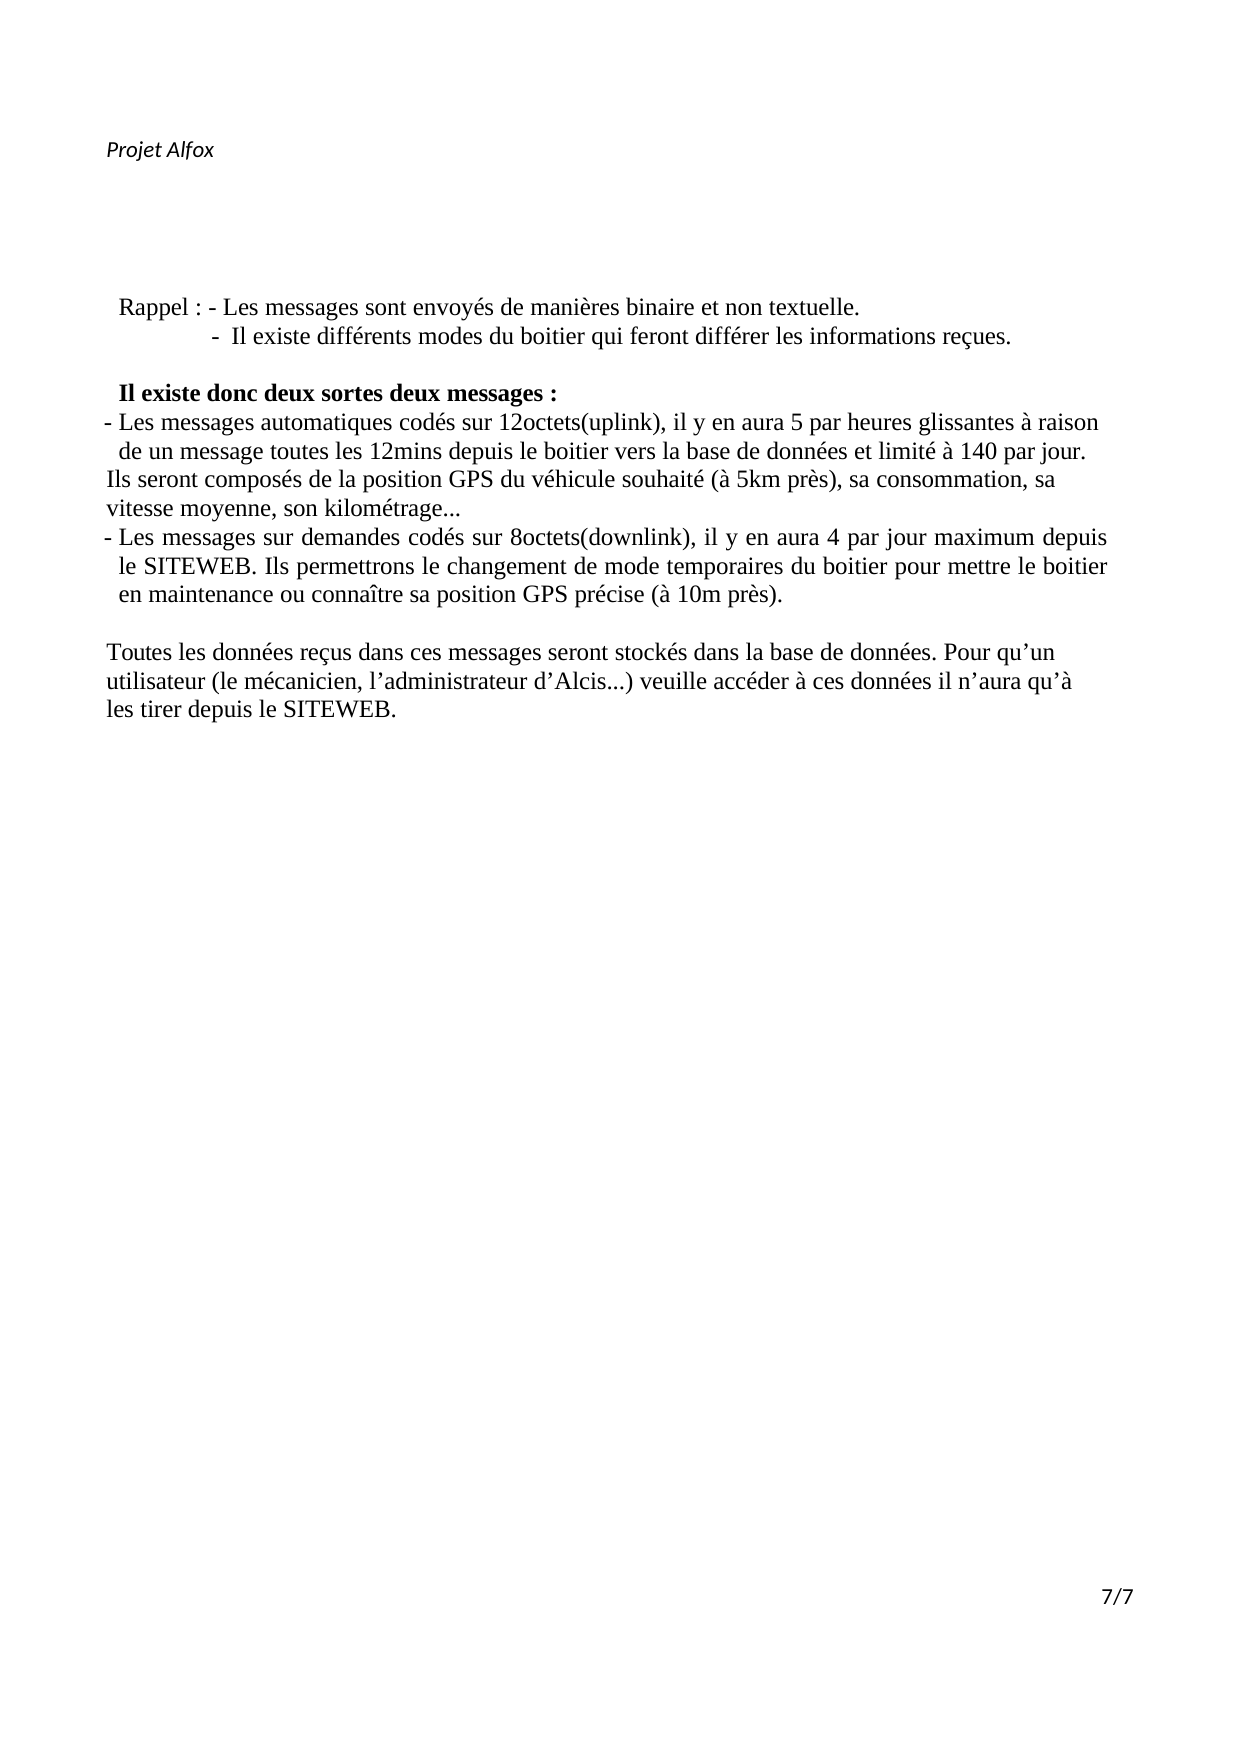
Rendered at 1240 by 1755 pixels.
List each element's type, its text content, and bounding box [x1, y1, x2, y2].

list Les messages automatiques codés sur 12octets(uplink), il y en aura 5 par heures glissantes à raison de un message toutes les 12mins depuis le boitier vers la base de données et limité à 140 par jour. [106, 407, 1120, 464]
text Rappel : - Les messages sont envoyés de manières binaire et non textuelle. [118, 292, 1133, 321]
text - Il existe différents modes du boitier qui feront différer les informations reçues. [211, 321, 1133, 349]
list Les messages sur demandes codés sur 8octets(downlink), il y en aura 4 par jour maximum depuis le SITEWEB. Ils permettrons le changement de mode temporaires du boitier pour mettre le boitier en maintenance ou connaître sa position GPS précise (à 10m près). [106, 522, 1108, 608]
text Il existe donc deux sortes deux messages : [118, 378, 1133, 407]
text Toutes les données reçus dans ces messages seront stockés dans la base de données. Pour qu’un utilisateur (le mécanicien, l’administrateur d’Alcis...) veuille accéder à ces données il n’aura qu’à les tirer depuis le SITEWEB. [106, 637, 1102, 723]
text Ils seront composés de la position GPS du véhicule souhaité (à 5km près), sa consommation, sa vitesse moyenne, son kilométrage... [106, 464, 1067, 522]
